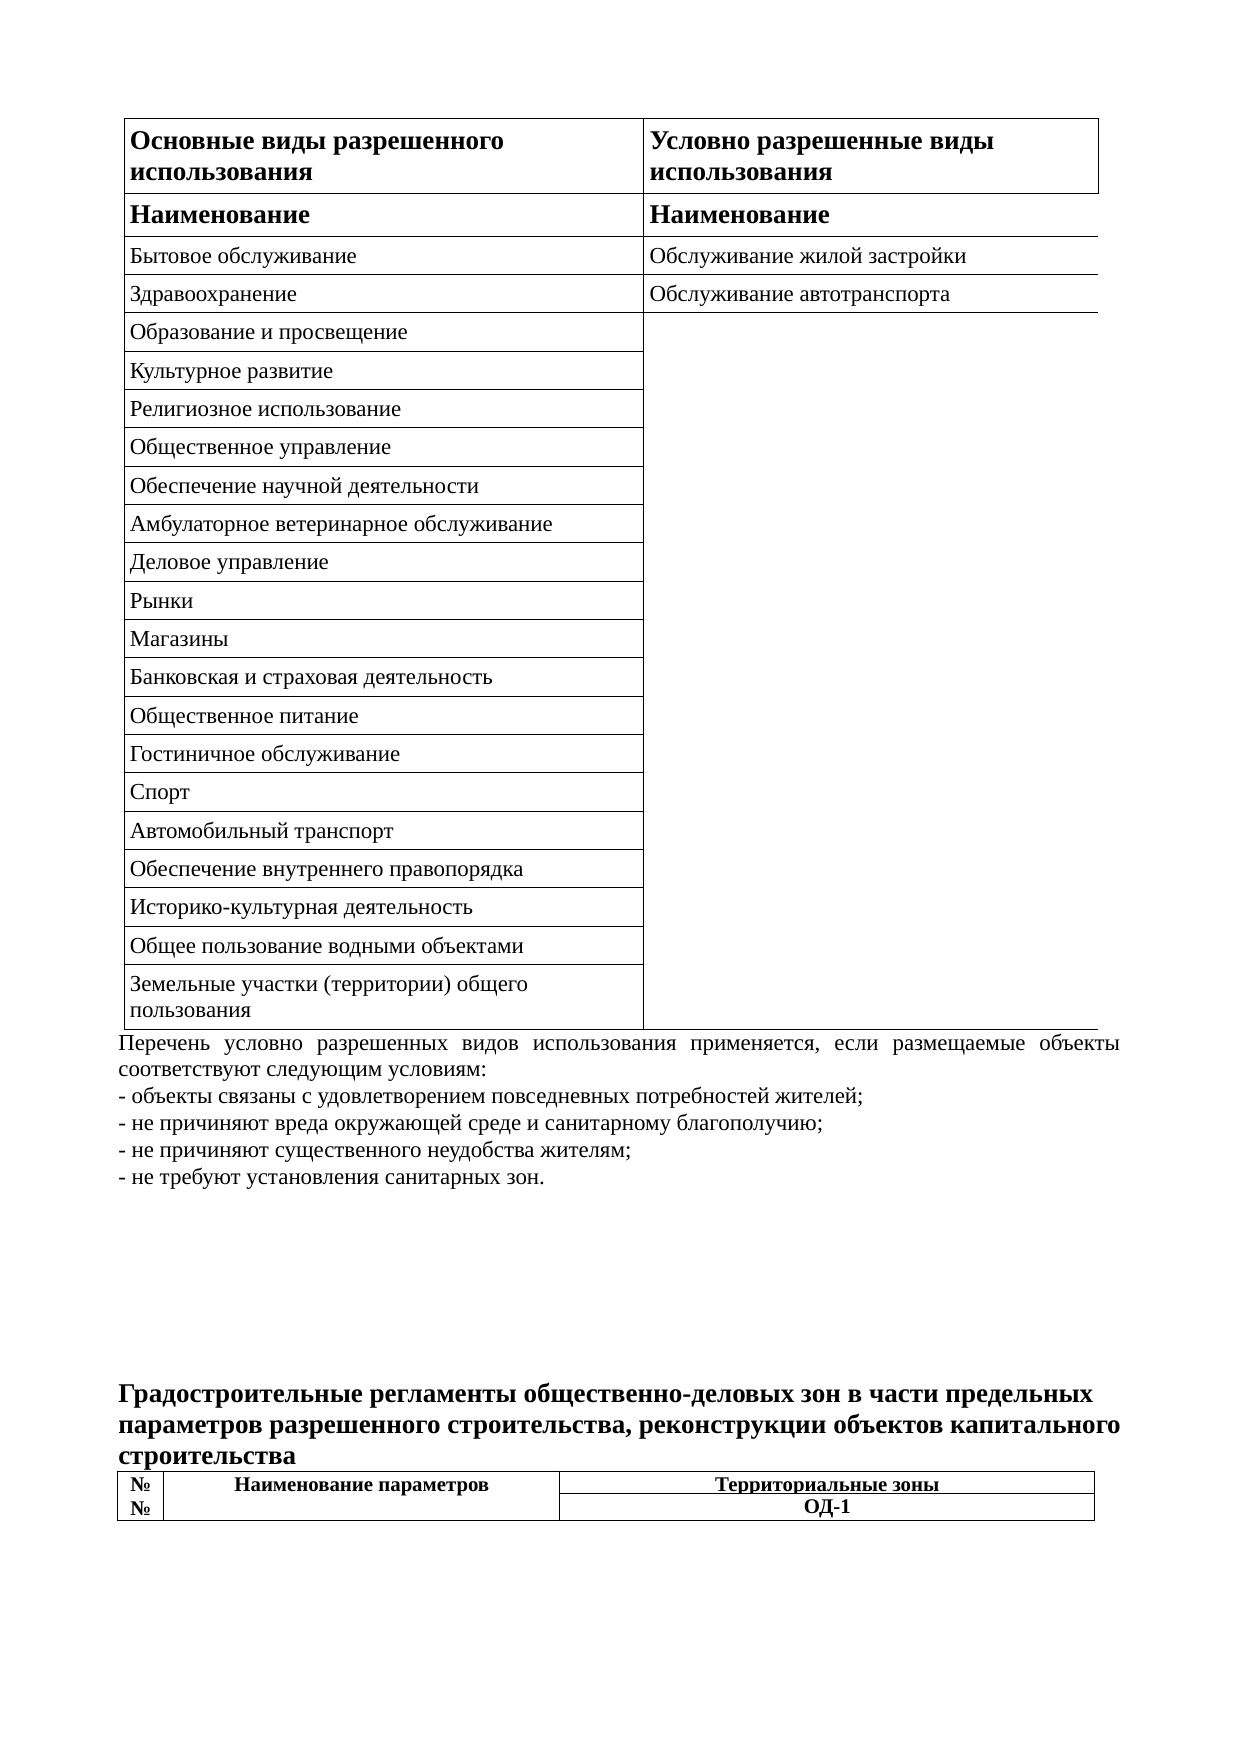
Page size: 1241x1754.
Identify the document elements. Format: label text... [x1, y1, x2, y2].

table_header №№ [118, 1472, 163, 1520]
table_header Территориальные зоны [560, 1472, 1094, 1493]
table_cell Автомобильный транспорт [125, 812, 643, 849]
table_header Условно разрешенные виды использования [644, 119, 1098, 192]
text - не требуют установления санитарных зон. [118, 1163, 1122, 1190]
text - объекты связаны с удовлетворением повседневных потребностей жителей; [118, 1082, 1122, 1109]
text - не причиняют вреда окружающей среде и санитарному благополучию; [118, 1109, 1122, 1136]
table_cell Амбулаторное ветеринарное обслуживание [125, 505, 643, 542]
table_cell Культурное развитие [125, 352, 643, 389]
table_cell Общее пользование водными объектами [125, 927, 643, 964]
table_header Наименование параметров [164, 1472, 559, 1520]
table_header Основные виды разрешенного использования [125, 119, 643, 192]
table_cell Обеспечение внутреннего правопорядка [125, 850, 643, 887]
table_cell Историко-культурная деятельность [125, 888, 643, 926]
table_cell Рынки [125, 582, 643, 619]
table_cell Спорт [125, 773, 643, 811]
table_cell Религиозное использование [125, 390, 643, 427]
table_cell Обслуживание автотранспорта [644, 275, 1098, 312]
text - не причиняют существенного неудобства жителям; [118, 1136, 1122, 1163]
table_cell [644, 313, 1098, 1028]
table_cell Обслуживание жилой застройки [644, 237, 1098, 274]
table_cell Наименование [125, 194, 643, 236]
text Градостроительные регламенты общественно-деловых зон в части предельных параметров разрешенного строительства, реконструкции объектов капитального строительства [118, 1377, 1122, 1471]
table_cell Бытовое обслуживание [125, 237, 643, 274]
table_cell Магазины [125, 620, 643, 657]
table_cell Банковская и страховая деятельность [125, 658, 643, 696]
table_cell Обеспечение научной деятельности [125, 467, 643, 504]
table_cell Деловое управление [125, 543, 643, 581]
table_cell Образование и просвещение [125, 313, 643, 351]
table_cell Наименование [644, 194, 1098, 236]
table_cell ОД-1 [560, 1494, 1094, 1520]
table_cell Общественное управление [125, 428, 643, 466]
table_cell Гостиничное обслуживание [125, 735, 643, 772]
text Перечень условно разрешенных видов использования применяется, если размещаемые объекты соответствуют следующим условиям: [118, 1029, 1122, 1082]
table_cell Общественное питание [125, 697, 643, 734]
table_cell Здравоохранение [125, 275, 643, 312]
table_cell Земельные участки (территории) общего пользования [125, 965, 643, 1028]
